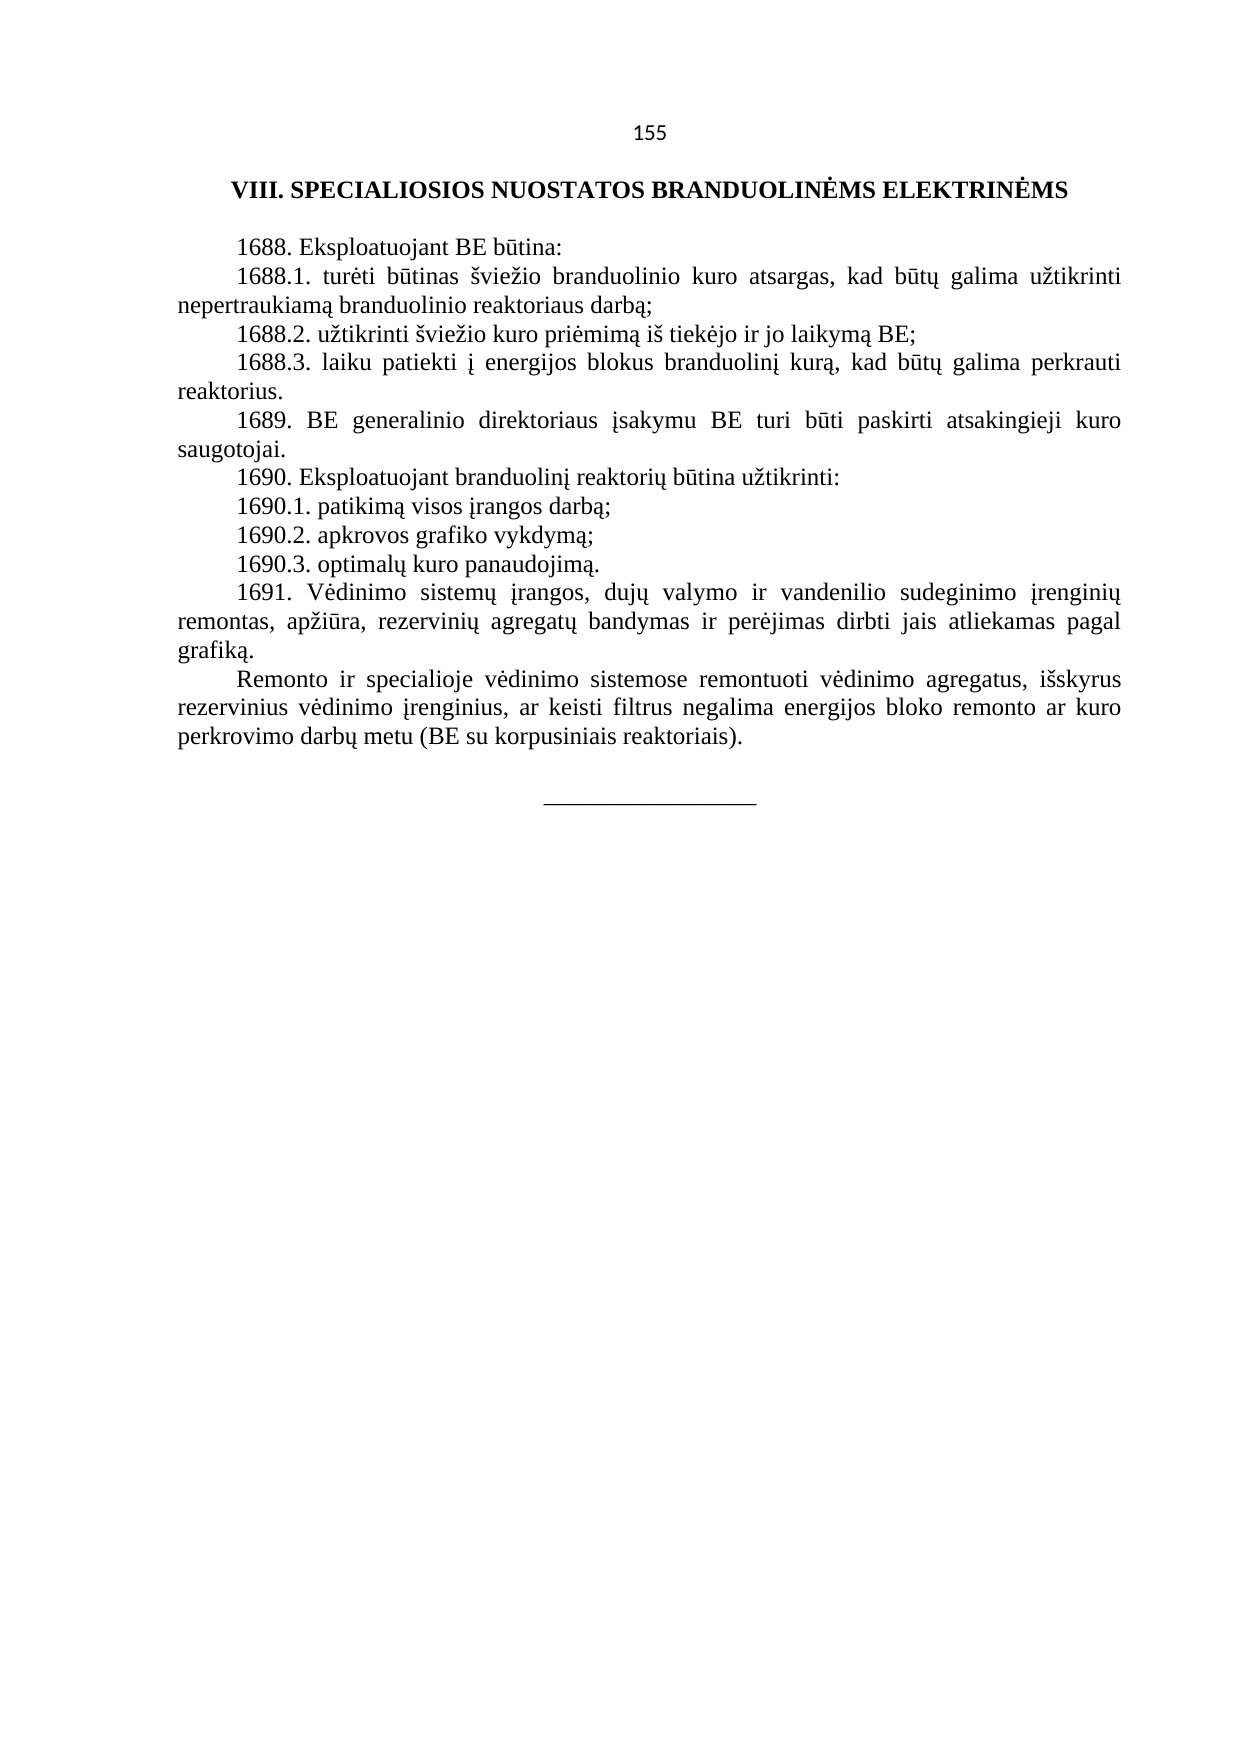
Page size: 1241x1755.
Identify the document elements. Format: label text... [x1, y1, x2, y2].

text 1690. Eksploatuojant branduolinį reaktorių būtina užtikrinti: [177, 462, 1122, 491]
text 1690.3. optimalų kuro panaudojimą. [177, 549, 1122, 577]
text _________________ [177, 779, 1122, 807]
text VIII. SPECIALIOSIOS NUOSTATOS BRANDUOLINĖMS ELEKTRINĖMS [177, 175, 1122, 204]
text 1691. Vėdinimo sistemų įrangos, dujų valymo ir vandenilio sudeginimo įrenginių remontas, apžiūra, rezervinių agregatų bandymas ir perėjimas dirbti jais atliekamas pagal grafiką. [177, 577, 1122, 664]
text Remonto ir specialioje vėdinimo sistemose remontuoti vėdinimo agregatus, išskyrus rezervinius vėdinimo įrenginius, ar keisti filtrus negalima energijos bloko remonto ar kuro perkrovimo darbų metu (BE su korpusiniais reaktoriais). [177, 664, 1122, 750]
text 1688.3. laiku patiekti į energijos blokus branduolinį kurą, kad būtų galima perkrauti reaktorius. [177, 347, 1122, 405]
text 1688.1. turėti būtinas šviežio branduolinio kuro atsargas, kad būtų galima užtikrinti nepertraukiamą branduolinio reaktoriaus darbą; [177, 261, 1122, 319]
text 1690.2. apkrovos grafiko vykdymą; [177, 520, 1122, 549]
text 1690.1. patikimą visos įrangos darbą; [177, 491, 1122, 520]
text 1688. Eksploatuojant BE būtina: [177, 232, 1122, 261]
text 1689. BE generalinio direktoriaus įsakymu BE turi būti paskirti atsakingieji kuro saugotojai. [177, 405, 1122, 462]
text 1688.2. užtikrinti šviežio kuro priėmimą iš tiekėjo ir jo laikymą BE; [177, 319, 1122, 347]
